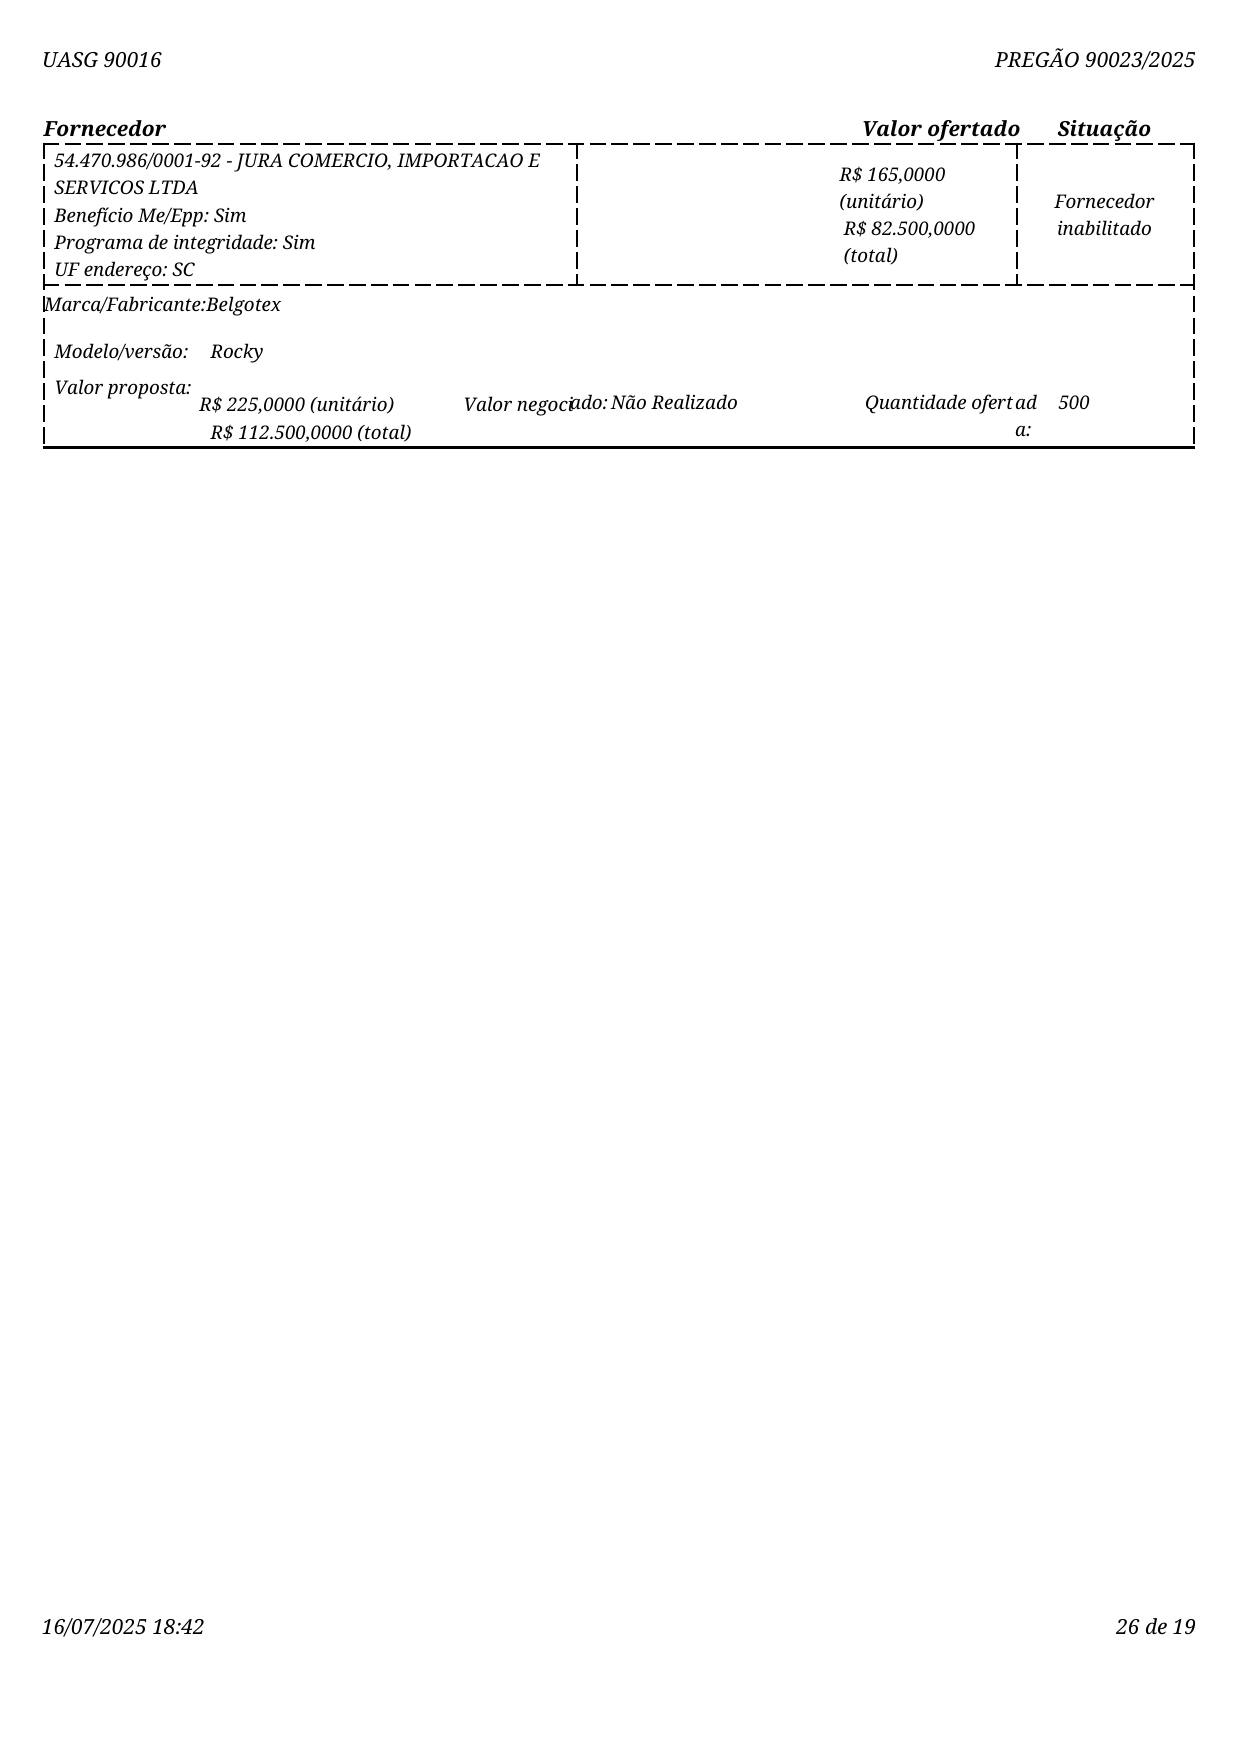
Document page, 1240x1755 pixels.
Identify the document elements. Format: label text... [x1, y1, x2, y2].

table_cell [1017, 284, 1194, 335]
table_cell Marca/Fabricante: Belgotex [44, 284, 577, 335]
table_cell R$ 225,0000 (unitário) Valor negoci R$ 112.500,0000 (total) [199, 384, 577, 446]
table_cell Quantidade ofert [835, 384, 1017, 446]
table_header 54.470.986/0001-92 - JURA COMERCIO, IMPORTACAO E SERVICOS LTDA Benefício Me/Epp: Sim Programa de integridade: Sim UF endereço: SC [44, 143, 577, 284]
table_cell 500 [1048, 384, 1194, 446]
table_cell [577, 284, 835, 335]
table_cell ado: Não Realizado [577, 384, 835, 446]
table_header Fornecedor inabilitado [1017, 143, 1194, 284]
table_cell [577, 335, 835, 384]
table_cell Modelo/versão: Valor proposta: [44, 335, 199, 446]
table_cell [835, 284, 1017, 335]
table_cell ada: [1017, 384, 1048, 446]
table_header R$ 165,0000 (unitário) R$ 82.500,0000 (total) [835, 143, 1017, 284]
table_cell Rocky [199, 335, 577, 384]
table_cell [1017, 335, 1194, 384]
table_cell [835, 335, 1017, 384]
table_header [577, 143, 835, 284]
